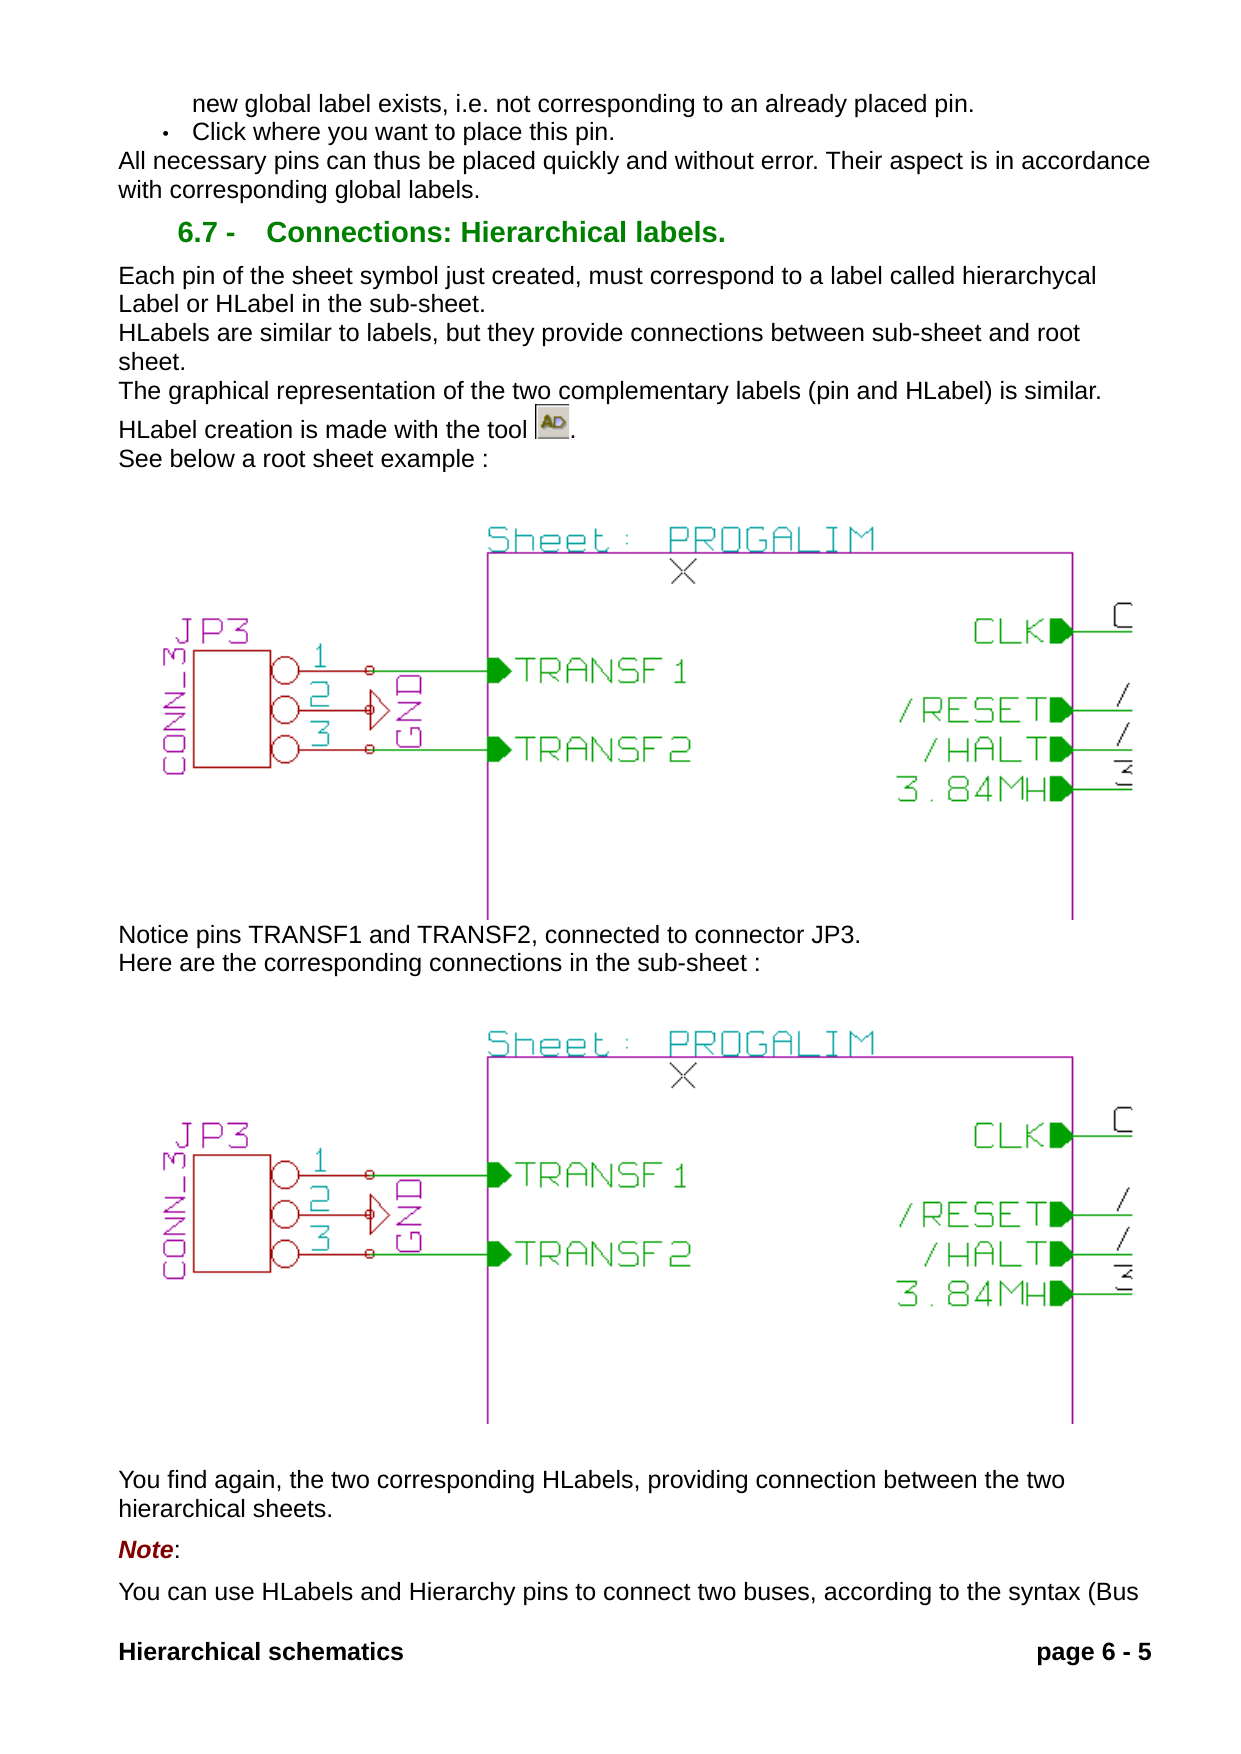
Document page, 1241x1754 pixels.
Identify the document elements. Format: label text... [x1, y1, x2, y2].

list Click where you want to place this pin. [162, 117, 1152, 146]
text All necessary pins can thus be placed quickly and without error. Their aspect is in accordance with corresponding global labels. [118, 146, 1152, 203]
picture [535, 404, 570, 439]
subtitle Connections: Hierarchical labels. [177, 215, 1152, 249]
text The graphical representation of the two complementary labels (pin and HLabel) is similar. [118, 376, 1152, 404]
text Notice pins TRANSF1 and TRANSF2, connected to connector JP3. [118, 919, 1152, 948]
text Here are the corresponding connections in the sub-sheet : [118, 948, 1152, 977]
list new global label exists, i.e. not corresponding to an already placed pin. [162, 88, 1152, 117]
text You can use HLabels and Hierarchy pins to connect two buses, according to the syntax (Bus [118, 1577, 1152, 1605]
text See below a root sheet example : [118, 444, 1152, 473]
text Each pin of the sheet symbol just created, must correspond to a label called hierarchycal Label or HLabel in the sub-sheet. [118, 261, 1152, 318]
text Note: [118, 1535, 1152, 1564]
text HLabels are similar to labels, but they provide connections between sub-sheet and root sheet. [118, 318, 1152, 376]
text HLabel creation is made with the tool . [118, 404, 1152, 444]
text You find again, the two corresponding HLabels, providing connection between the two hierarchical sheets. [118, 1465, 1152, 1523]
